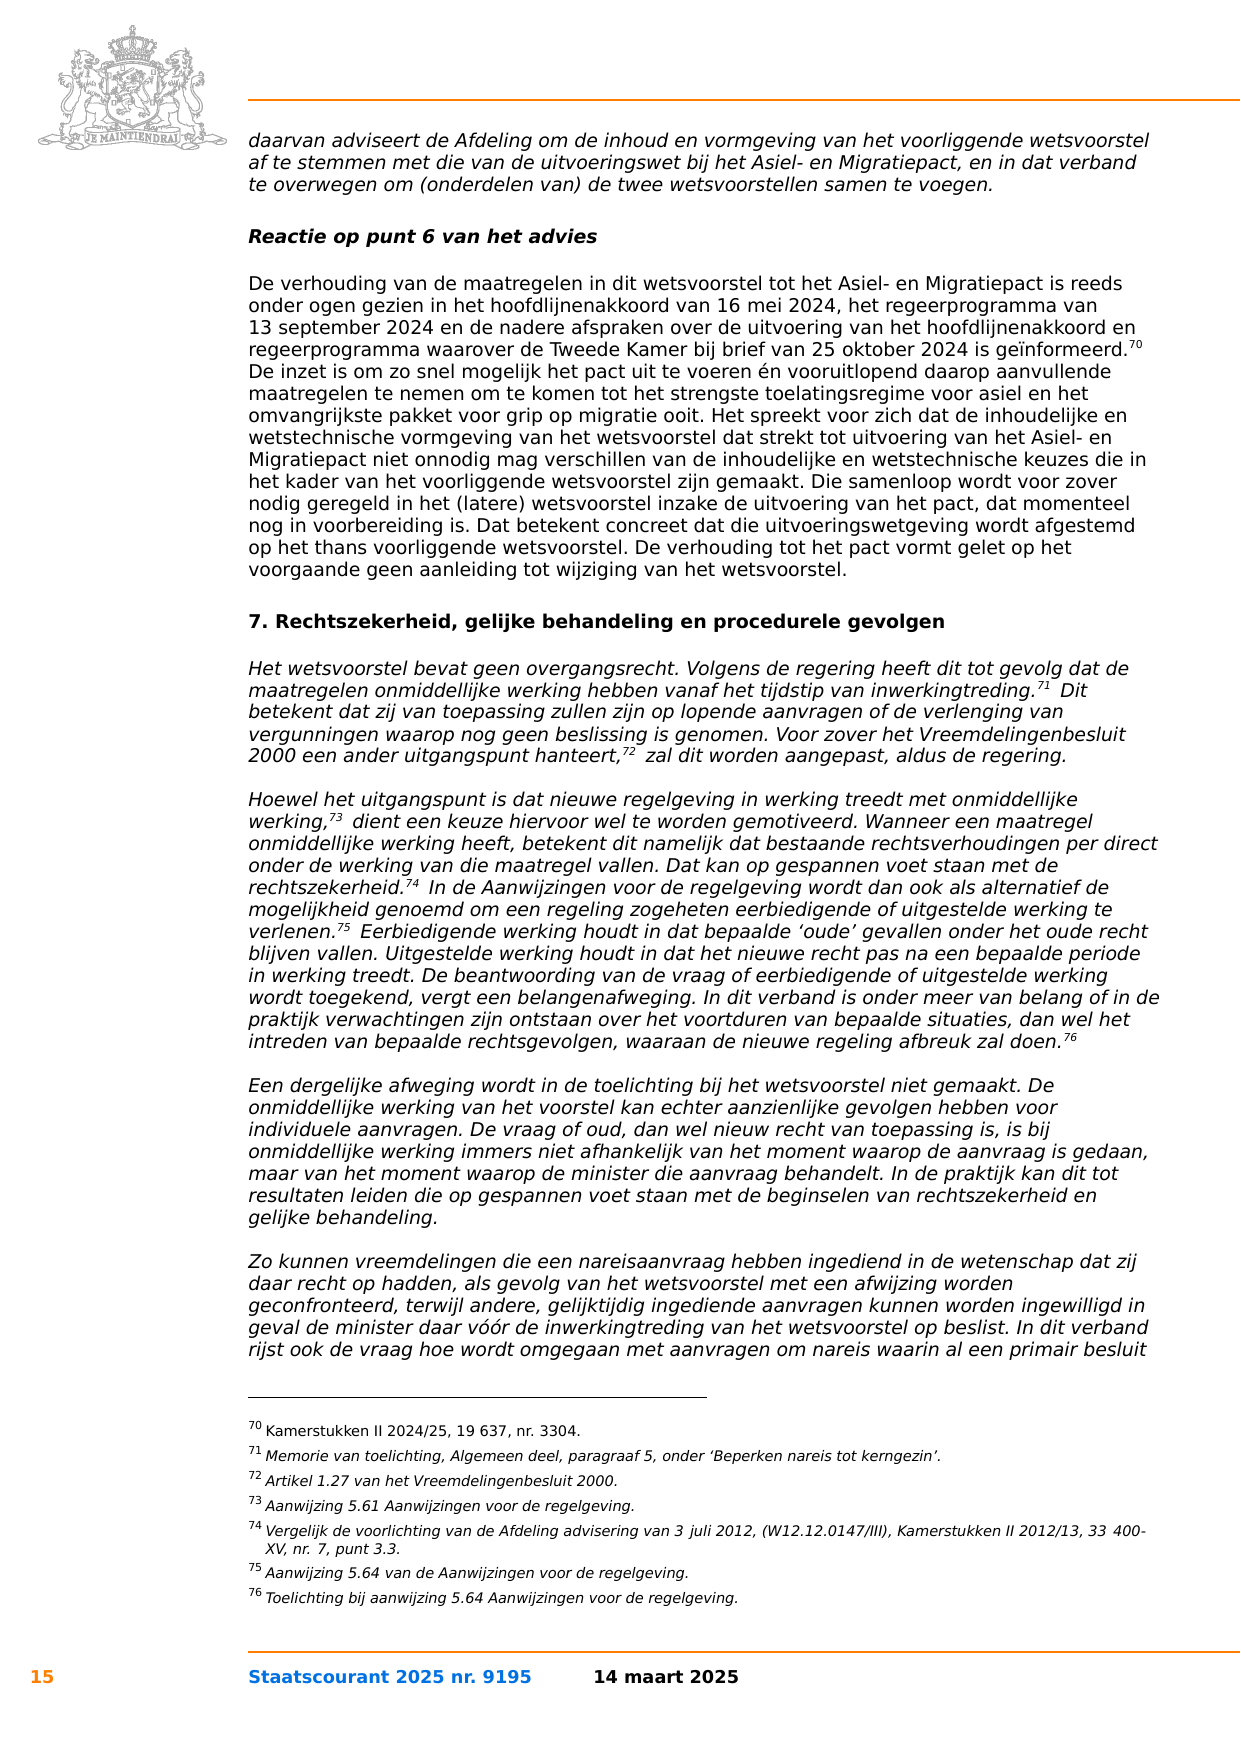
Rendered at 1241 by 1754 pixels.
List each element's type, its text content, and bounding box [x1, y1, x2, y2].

text Het wetsvoorstel bevat geen overgangsrecht. Volgens de regering heeft dit tot gevolg dat de maatregelen onmiddellijke werking hebben vanaf het tijdstip van inwerkingtreding. Dit betekent dat zij van toepassing zullen zijn op lopende aanvragen of de verlenging van vergunningen waarop nog geen beslissing is genomen. Voor zover het Vreemdelingenbesluit 2000 een ander uitgangspunt hanteert, zal dit worden aangepast, aldus de regering. [248, 657, 1163, 767]
text Aanwijzing 5.64 van de Aanwijzingen voor de regelgeving. [248, 1561, 1163, 1583]
text Memorie van toelichting, Algemeen deel, paragraaf 5, onder ‘Beperken nareis tot kerngezin’. [248, 1444, 1163, 1466]
text Een dergelijke afweging wordt in de toelichting bij het wetsvoorstel niet gemaakt. De onmiddellijke werking van het voorstel kan echter aanzienlijke gevolgen hebben voor individuele aanvragen. De vraag of oud, dan wel nieuw recht van toepassing is, is bij onmiddellijke werking immers niet afhankelijk van het moment waarop de aanvraag is gedaan, maar van het moment waarop de minister die aanvraag behandelt. In de praktijk kan dit tot resultaten leiden die op gespannen voet staan met de beginselen van rechtszekerheid en gelijke behandeling. [248, 1075, 1163, 1229]
text Toelichting bij aanwijzing 5.64 Aanwijzingen voor de regelgeving. [248, 1586, 1163, 1608]
picture [38, 25, 227, 150]
text Vergelijk de voorlichting van de Afdeling advisering van 3 juli 2012, (W12.12.0147/III), Kamerstukken II 2012/13, 33 400-XV, nr. 7, punt 3.3. [248, 1519, 1163, 1558]
subtitle 7. Rechtszekerheid, gelijke behandeling en procedurele gevolgen [248, 611, 1163, 632]
text Artikel 1.27 van het Vreemdelingenbesluit 2000. [248, 1469, 1163, 1491]
text Hoewel het uitgangspunt is dat nieuwe regelgeving in werking treedt met onmiddellijke werking, dient een keuze hiervoor wel te worden gemotiveerd. Wanneer een maatregel onmiddellijke werking heeft, betekent dit namelijk dat bestaande rechtsverhoudingen per direct onder de werking van die maatregel vallen. Dat kan op gespannen voet staan met de rechtszekerheid. In de Aanwijzingen voor de regelgeving wordt dan ook als alternatief de mogelijkheid genoemd om een regeling zogeheten eerbiedigende of uitgestelde werking te verlenen. Eerbiedigende werking houdt in dat bepaalde ‘oude’ gevallen onder het oude recht blijven vallen. Uitgestelde werking houdt in dat het nieuwe recht pas na een bepaalde periode in werking treedt. De beantwoording van de vraag of eerbiedigende of uitgestelde werking wordt toegekend, vergt een belangenafweging. In dit verband is onder meer van belang of in de praktijk verwachtingen zijn ontstaan over het voortduren van bepaalde situaties, dan wel het intreden van bepaalde rechtsgevolgen, waaraan de nieuwe regeling afbreuk zal doen. [248, 789, 1163, 1053]
text Kamerstukken II 2024/25, 19 637, nr. 3304. [248, 1419, 1163, 1441]
text daarvan adviseert de Afdeling om de inhoud en vormgeving van het voorliggende wetsvoorstel af te stemmen met die van de uitvoeringswet bij het Asiel- en Migratiepact, en in dat verband te overwegen om (onderdelen van) de twee wetsvoorstellen samen te voegen. [248, 130, 1163, 196]
subtitle Reactie op punt 6 van het advies [248, 226, 1163, 248]
text Aanwijzing 5.61 Aanwijzingen voor de regelgeving. [248, 1494, 1163, 1516]
text Zo kunnen vreemdelingen die een nareisaanvraag hebben ingediend in de wetenschap dat zij daar recht op hadden, als gevolg van het wetsvoorstel met een afwijzing worden geconfronteerd, terwijl andere, gelijktijdig ingediende aanvragen kunnen worden ingewilligd in geval de minister daar vóór de inwerkingtreding van het wetsvoorstel op beslist. In dit verband rijst ook de vraag hoe wordt omgegaan met aanvragen om nareis waarin al een primair besluit [248, 1251, 1163, 1361]
text De verhouding van de maatregelen in dit wetsvoorstel tot het Asiel- en Migratiepact is reeds onder ogen gezien in het hoofdlijnenakkoord van 16 mei 2024, het regeerprogramma van 13 september 2024 en de nadere afspraken over de uitvoering van het hoofdlijnenakkoord en regeerprogramma waarover de Tweede Kamer bij brief van 25 oktober 2024 is geïnformeerd. De inzet is om zo snel mogelijk het pact uit te voeren én vooruitlopend daarop aanvullende maatregelen te nemen om te komen tot het strengste toelatingsregime voor asiel en het omvangrijkste pakket voor grip op migratie ooit. Het spreekt voor zich dat de inhoudelijke en wetstechnische vormgeving van het wetsvoorstel dat strekt tot uitvoering van het Asiel- en Migratiepact niet onnodig mag verschillen van de inhoudelijke en wetstechnische keuzes die in het kader van het voorliggende wetsvoorstel zijn gemaakt. Die samenloop wordt voor zover nodig geregeld in het (latere) wetsvoorstel inzake de uitvoering van het pact, dat momenteel nog in voorbereiding is. Dat betekent concreet dat die uitvoeringswetgeving wordt afgestemd op het thans voorliggende wetsvoorstel. De verhouding tot het pact vormt gelet op het voorgaande geen aanleiding tot wijziging van het wetsvoorstel. [248, 273, 1163, 581]
